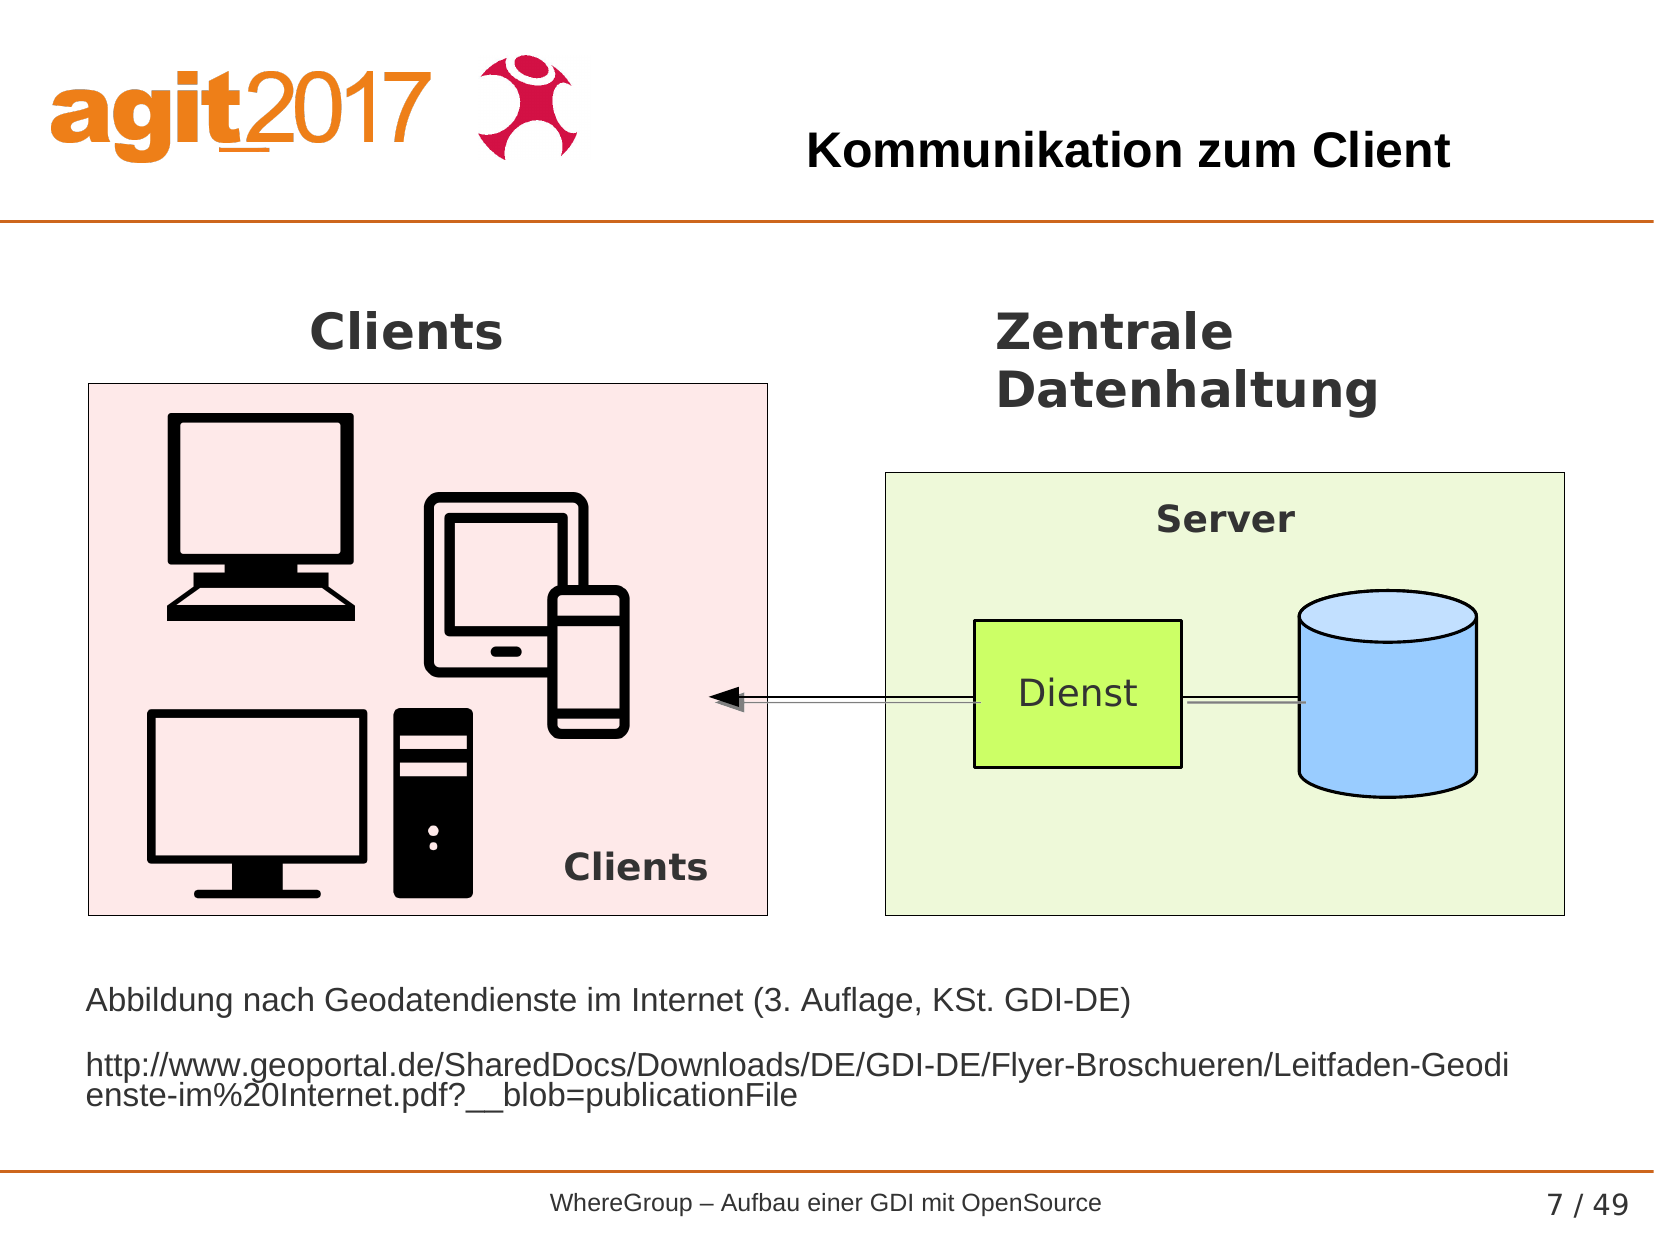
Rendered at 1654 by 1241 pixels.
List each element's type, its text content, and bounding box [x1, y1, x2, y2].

text_box Clients [88, 383, 768, 916]
text_box Server [885, 472, 1565, 916]
text_box Clients [295, 295, 562, 414]
text_box Zentrale Datenhaltung [980, 295, 1400, 485]
text_box Dienst [974, 620, 1182, 768]
picture [167, 413, 355, 621]
picture [147, 492, 650, 1034]
text_box Abbildung nach Geodatendienste im Internet (3. Auflage, KSt. GDI-DE) http://www.geoportal.de/SharedDocs/Downloads/DE/GDI-DE/Flyer-Broschueren/Leitfaden-Geodienste-im%20Internet.pdf?__blob=publicationFile [0, 974, 1536, 1241]
picture [47, 47, 435, 166]
text_box [1299, 619, 1477, 798]
title Kommunikation zum Client [70, 76, 1452, 225]
